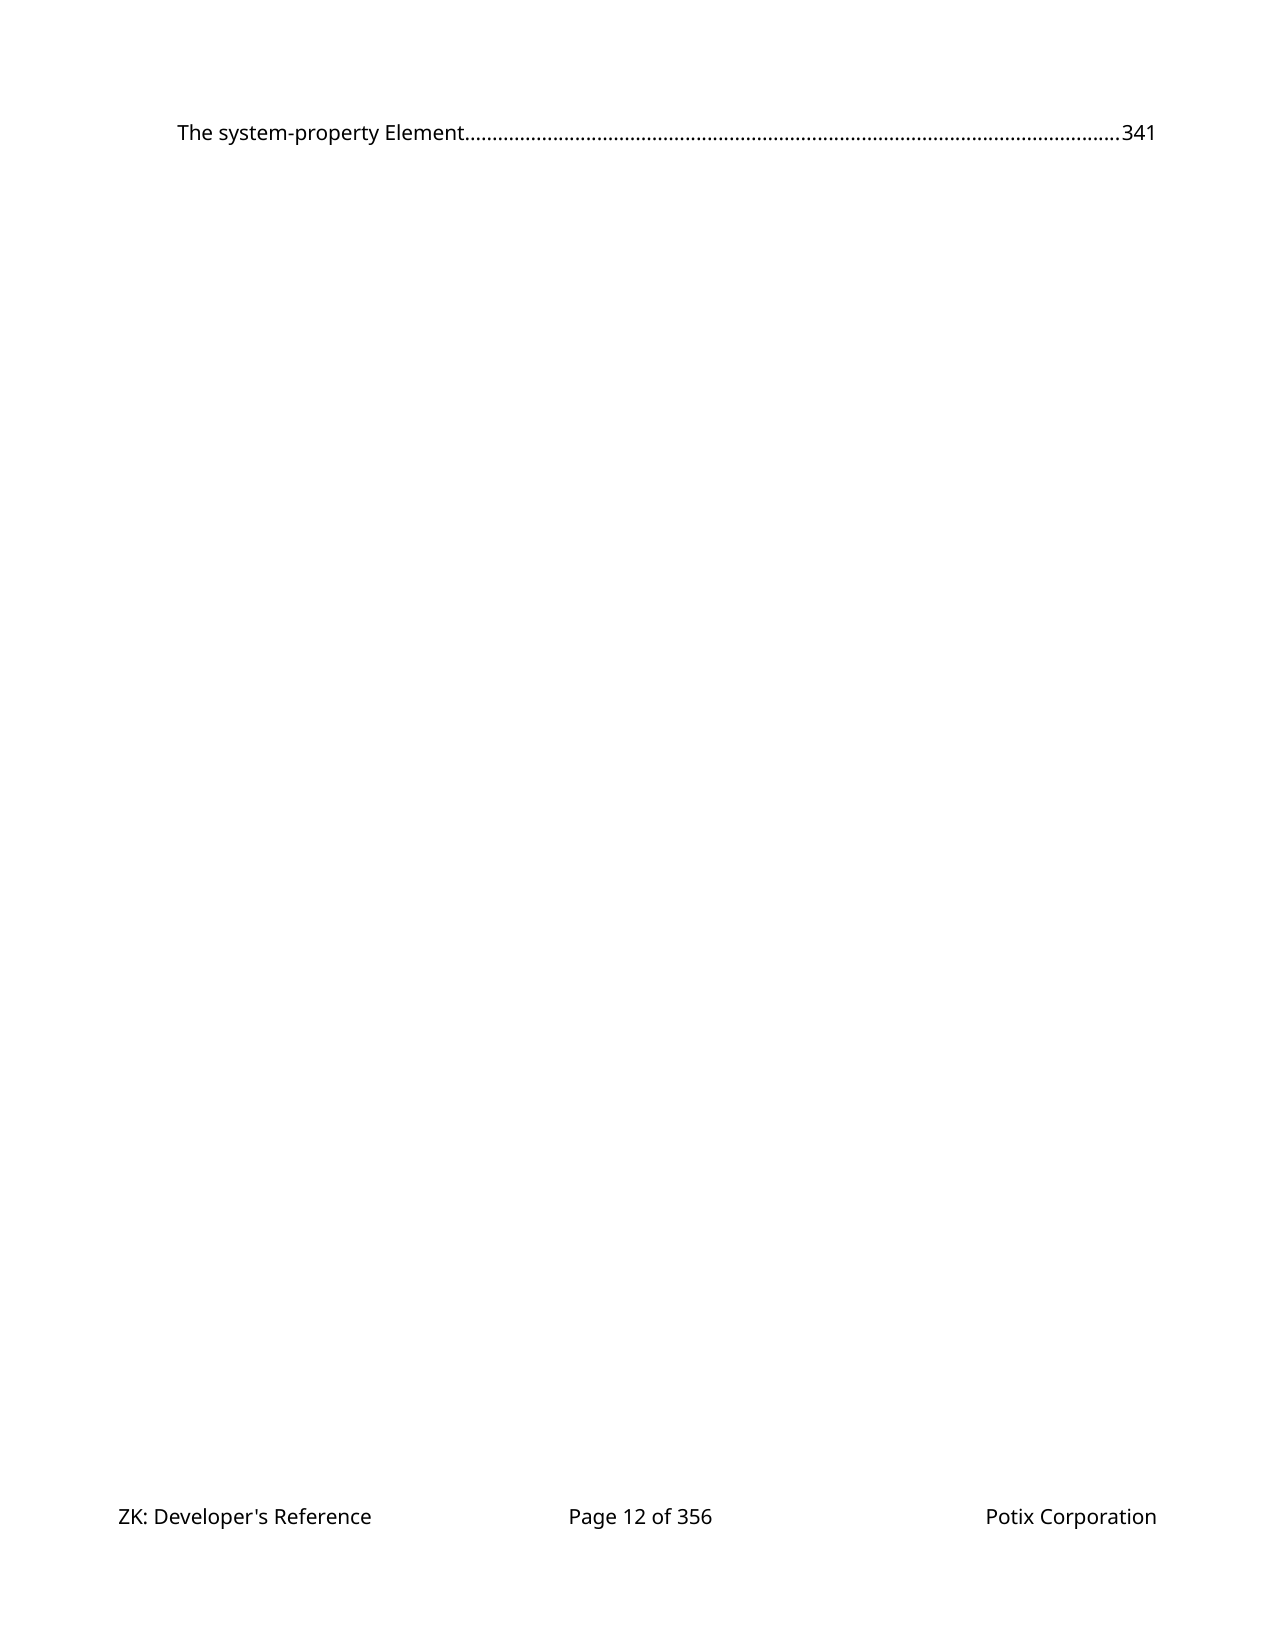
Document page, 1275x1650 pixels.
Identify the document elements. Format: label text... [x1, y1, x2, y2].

text The system-property Element 341 [177, 118, 1157, 146]
